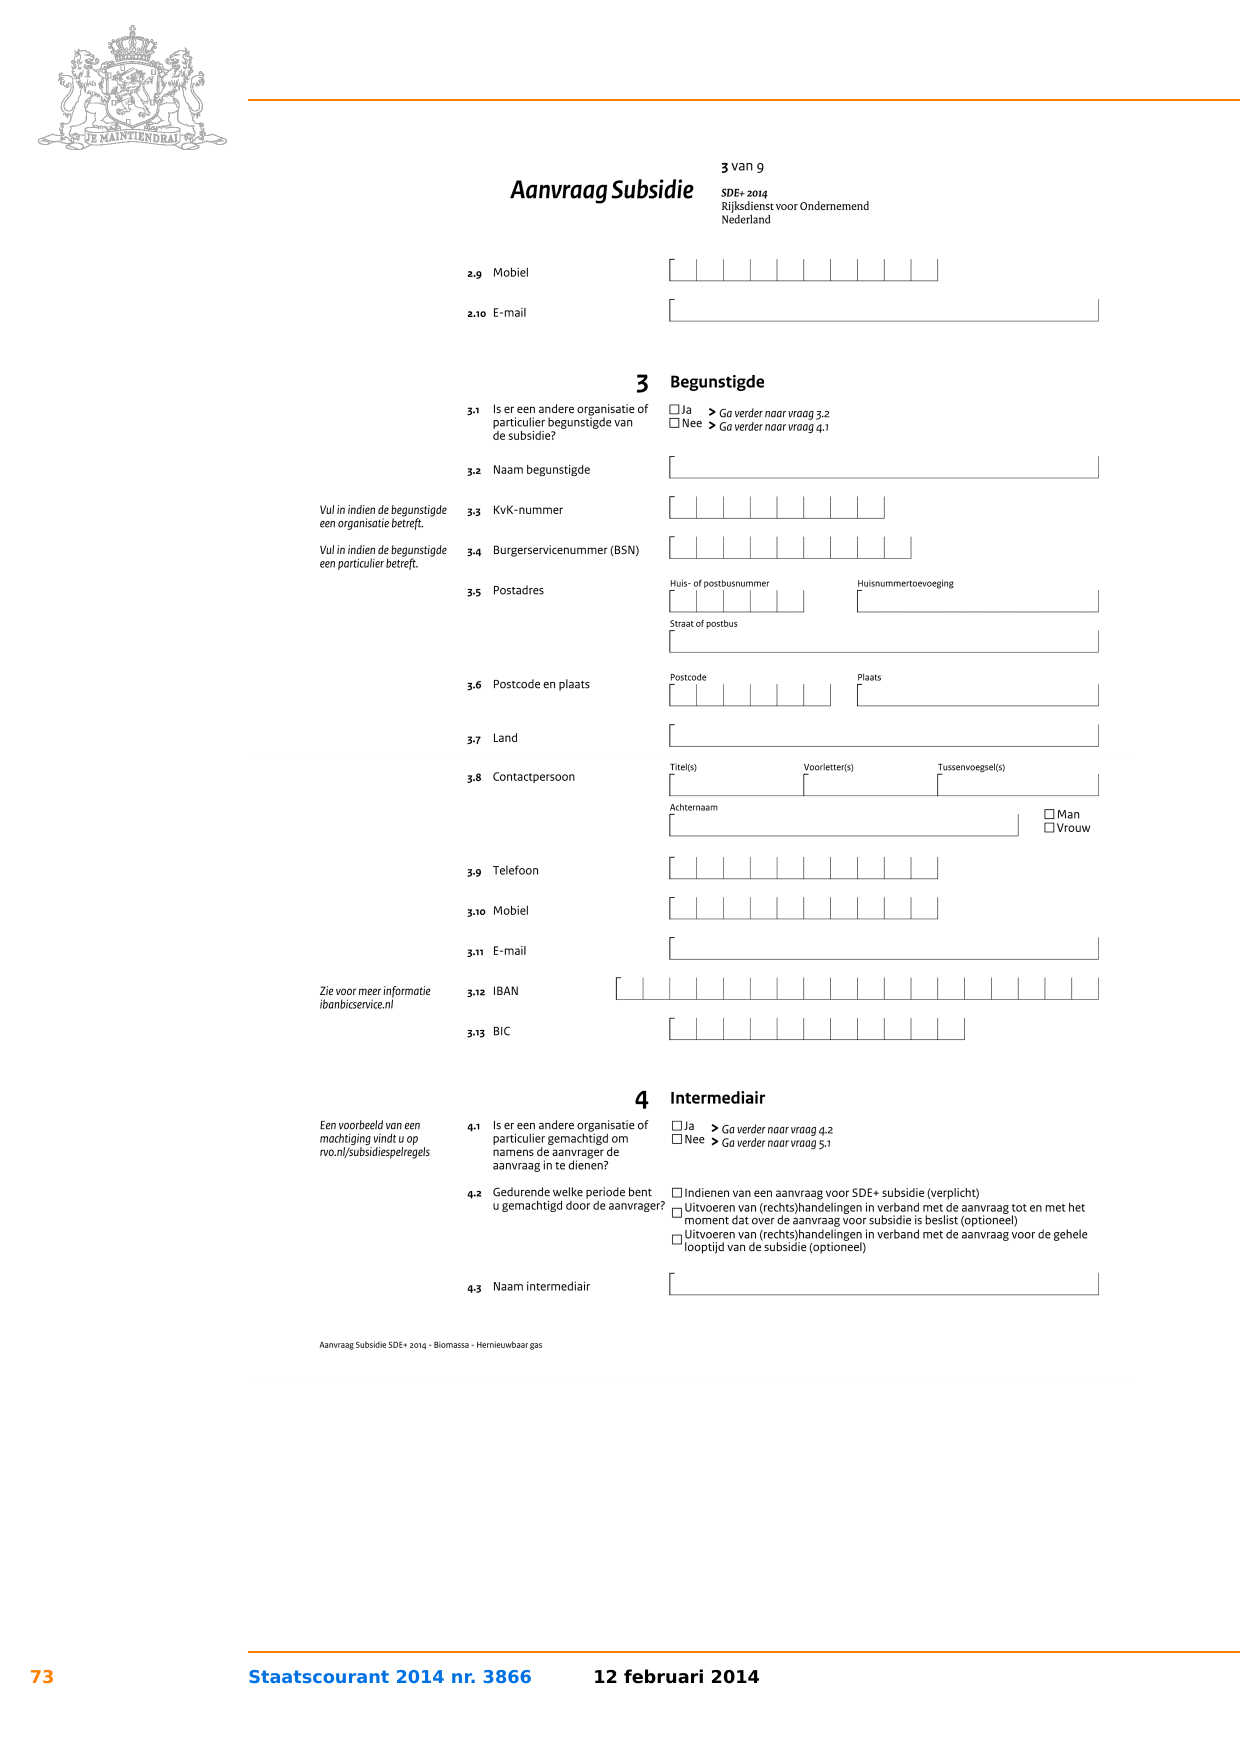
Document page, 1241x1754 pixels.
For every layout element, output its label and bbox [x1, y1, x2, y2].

picture [248, 130, 1134, 1382]
picture [38, 25, 227, 150]
